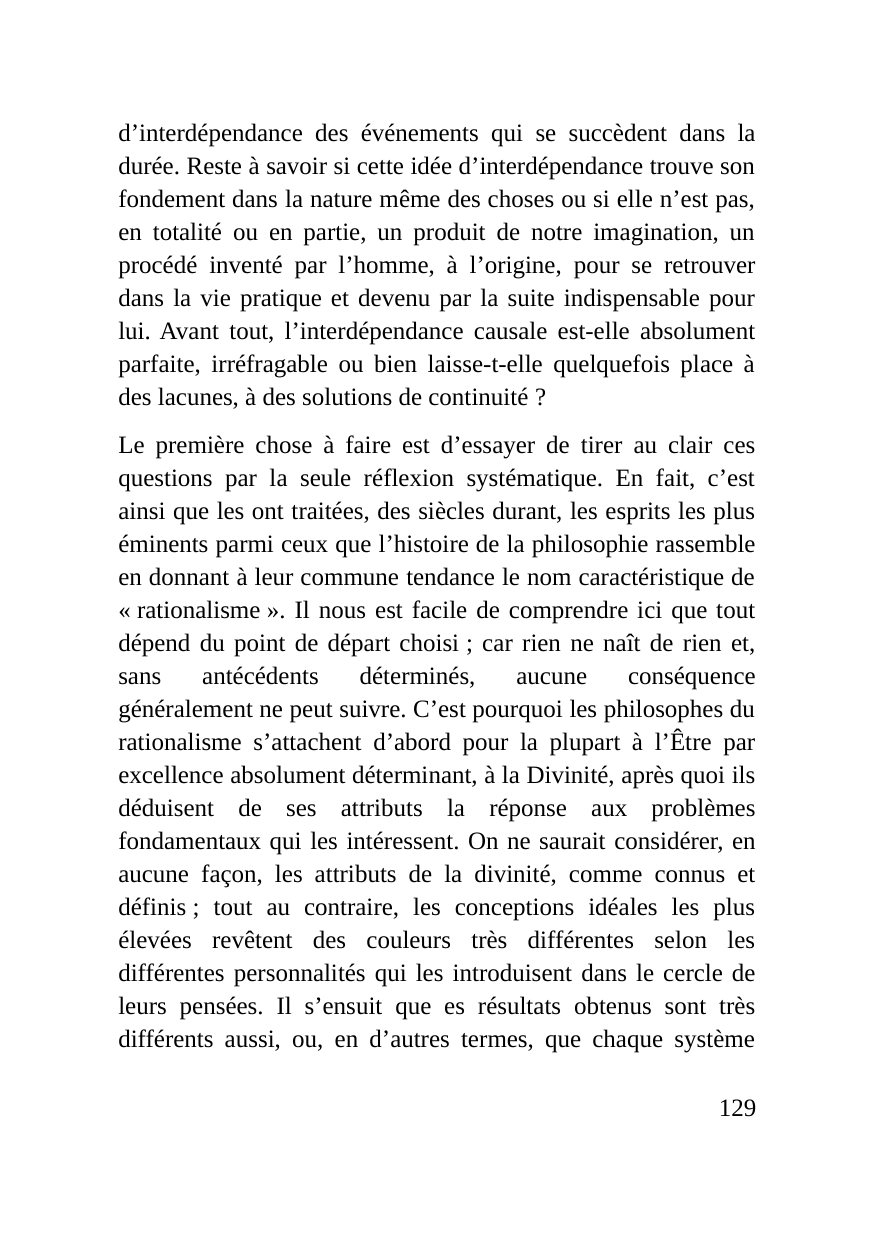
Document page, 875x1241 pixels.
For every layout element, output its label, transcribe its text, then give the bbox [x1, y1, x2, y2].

text Le première chose à faire est d’essayer de tirer au clair ces questions par la seule réflexion systématique. En fait, c’est ainsi que les ont traitées, des siècles durant, les esprits les plus éminents parmi ceux que l’histoire de la philosophie rassemble en donnant à leur commune tendance le nom caractéristique de « rationalisme ». Il nous est facile de comprendre ici que tout dépend du point de départ choisi ; car rien ne naît de rien et, sans antécédents déterminés, aucune conséquence généralement ne peut suivre. C’est pourquoi les philosophes du rationalisme s’attachent d’abord pour la plupart à l’Être par excellence absolument déterminant, à la Divinité, après quoi ils déduisent de ses attributs la réponse aux problèmes fondamentaux qui les intéressent. On ne saurait considérer, en aucune façon, les attributs de la divinité, comme connus et définis ; tout au contraire, les conceptions idéales les plus élevées revêtent des couleurs très différentes selon les différentes personnalités qui les introduisent dans le cercle de leurs pensées. Il s’ensuit que es résultats obtenus sont très différents aussi, ou, en d’autres termes, que chaque système [118, 430, 756, 1053]
text d’interdépendance des événements qui se succèdent dans la durée. Reste à savoir si cette idée d’interdépendance trouve son fondement dans la nature même des choses ou si elle n’est pas, en totalité ou en partie, un produit de notre imagination, un procédé inventé par l’homme, à l’origine, pour se retrouver dans la vie pratique et devenu par la suite indispensable pour lui. Avant tout, l’interdépendance causale est-elle absolument parfaite, irréfragable ou bien laisse-t-elle quelquefois place à des lacunes, à des solutions de continuité ? [118, 118, 756, 411]
